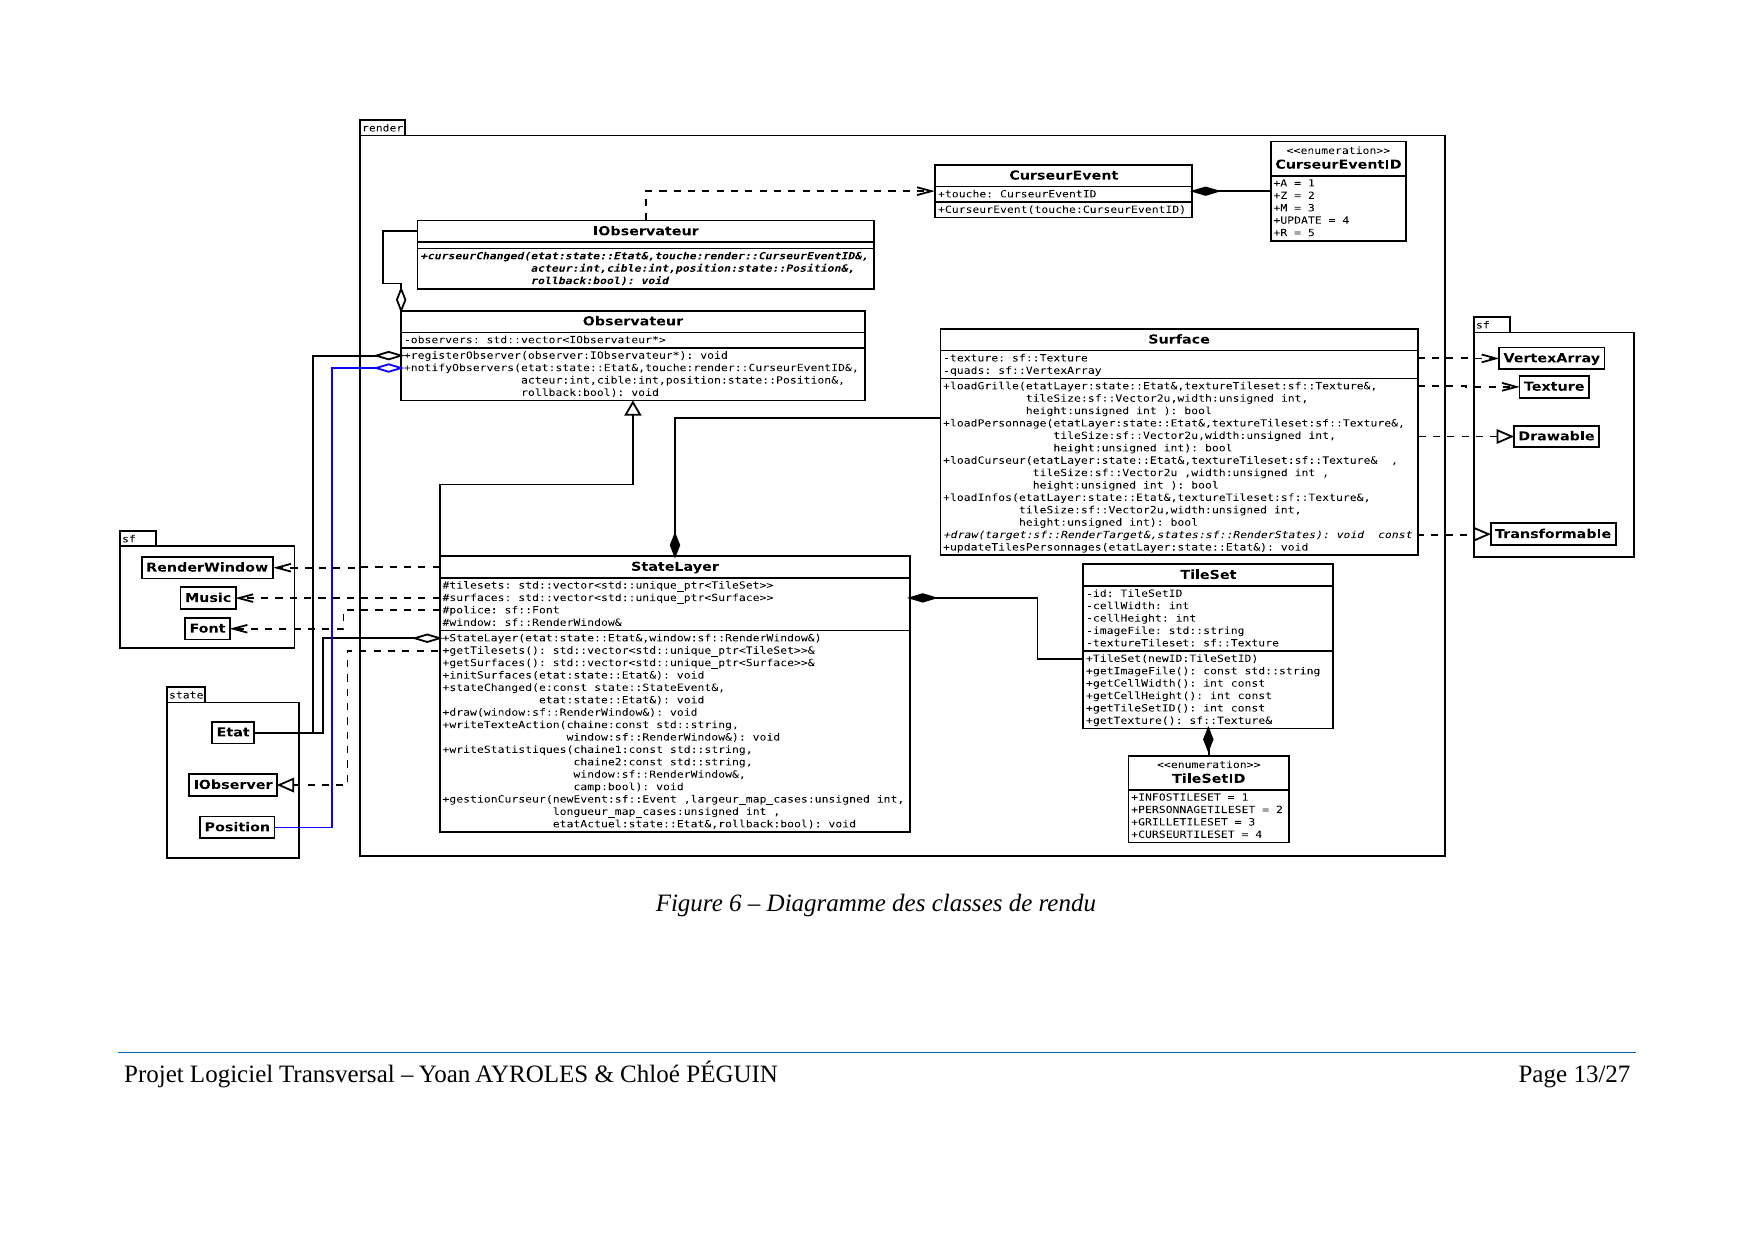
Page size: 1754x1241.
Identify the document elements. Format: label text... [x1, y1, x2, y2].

text Figure 6 – Diagramme des classes de rendu [118, 888, 1636, 917]
